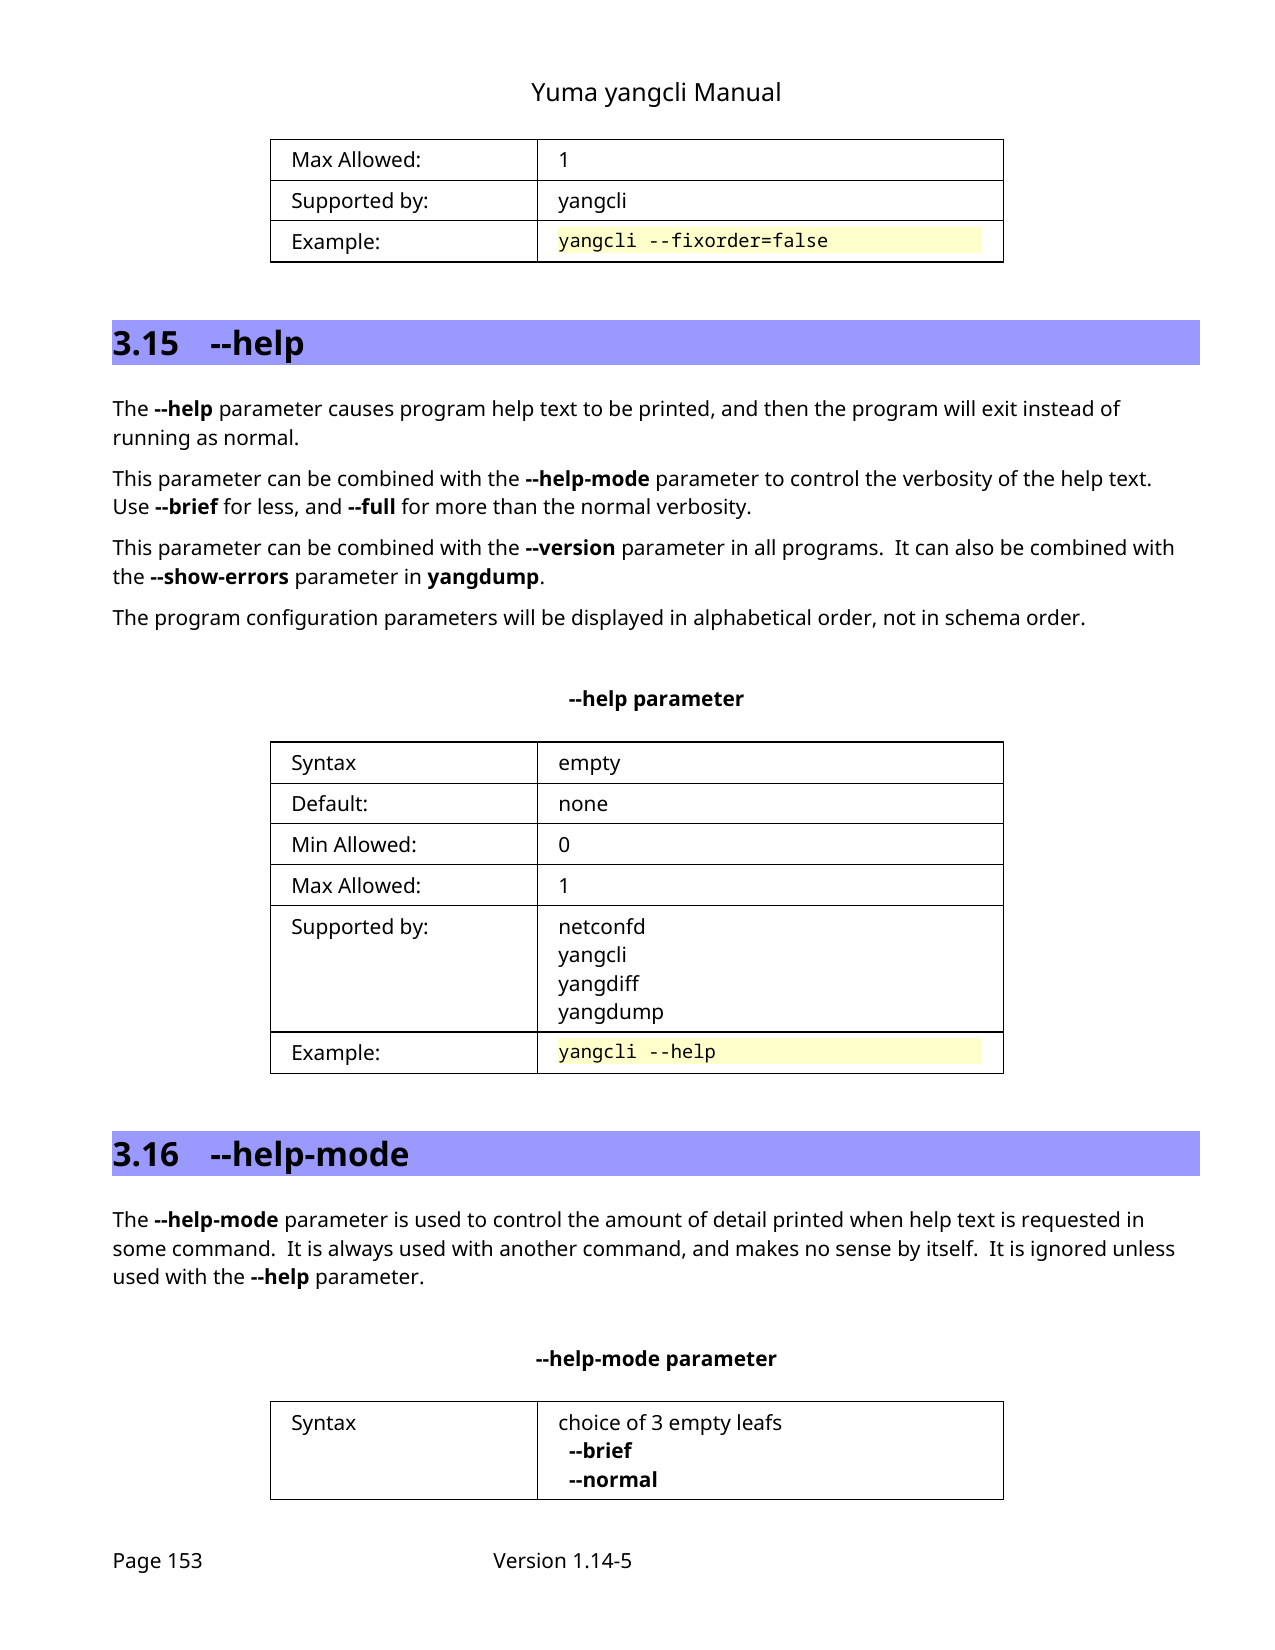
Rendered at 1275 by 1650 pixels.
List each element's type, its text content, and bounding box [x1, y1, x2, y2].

table_header empty [538, 743, 1003, 782]
table_cell Example: [271, 1033, 537, 1072]
table_cell yangcli [538, 181, 1003, 220]
table_cell 0 [538, 824, 1003, 864]
table_header choice of 3 empty leafs --brief --normal [538, 1402, 1003, 1499]
table_cell Supported by: [271, 181, 537, 220]
table_cell netconfd yangcli yangdiff yangdump [538, 906, 1003, 1031]
table_cell Supported by: [271, 906, 537, 1031]
text The --help parameter causes program help text to be printed, and then the program will exit instead of running as normal. [112, 394, 1200, 451]
subtitle --help [112, 320, 1200, 365]
table_cell none [538, 784, 1003, 823]
text This parameter can be combined with the --version parameter in all programs. It can also be combined with the --show-errors parameter in yangdump. [112, 533, 1200, 590]
text This parameter can be combined with the --help-mode parameter to control the verbosity of the help text. Use --brief for less, and --full for more than the normal verbosity. [112, 464, 1200, 521]
table_cell yangcli --fixorder=false [538, 221, 1003, 261]
table_cell 1 [538, 140, 1003, 179]
subtitle --help-mode parameter [127, 1344, 1185, 1373]
table_cell 1 [538, 865, 1003, 905]
subtitle --help-mode [112, 1131, 1200, 1176]
table_cell Max Allowed: [271, 140, 537, 179]
table_header Syntax [271, 1402, 537, 1499]
table_header Syntax [271, 743, 537, 782]
subtitle --help parameter [127, 684, 1185, 713]
table_cell Example: [271, 221, 537, 261]
table_cell Default: [271, 784, 537, 823]
text The --help-mode parameter is used to control the amount of detail printed when help text is requested in some command. It is always used with another command, and makes no sense by itself. It is ignored unless used with the --help parameter. [112, 1206, 1200, 1291]
text The program configuration parameters will be displayed in alphabetical order, not in schema order. [112, 603, 1200, 631]
table_cell Max Allowed: [271, 865, 537, 905]
table_cell yangcli --help [538, 1033, 1003, 1072]
table_cell Min Allowed: [271, 824, 537, 864]
